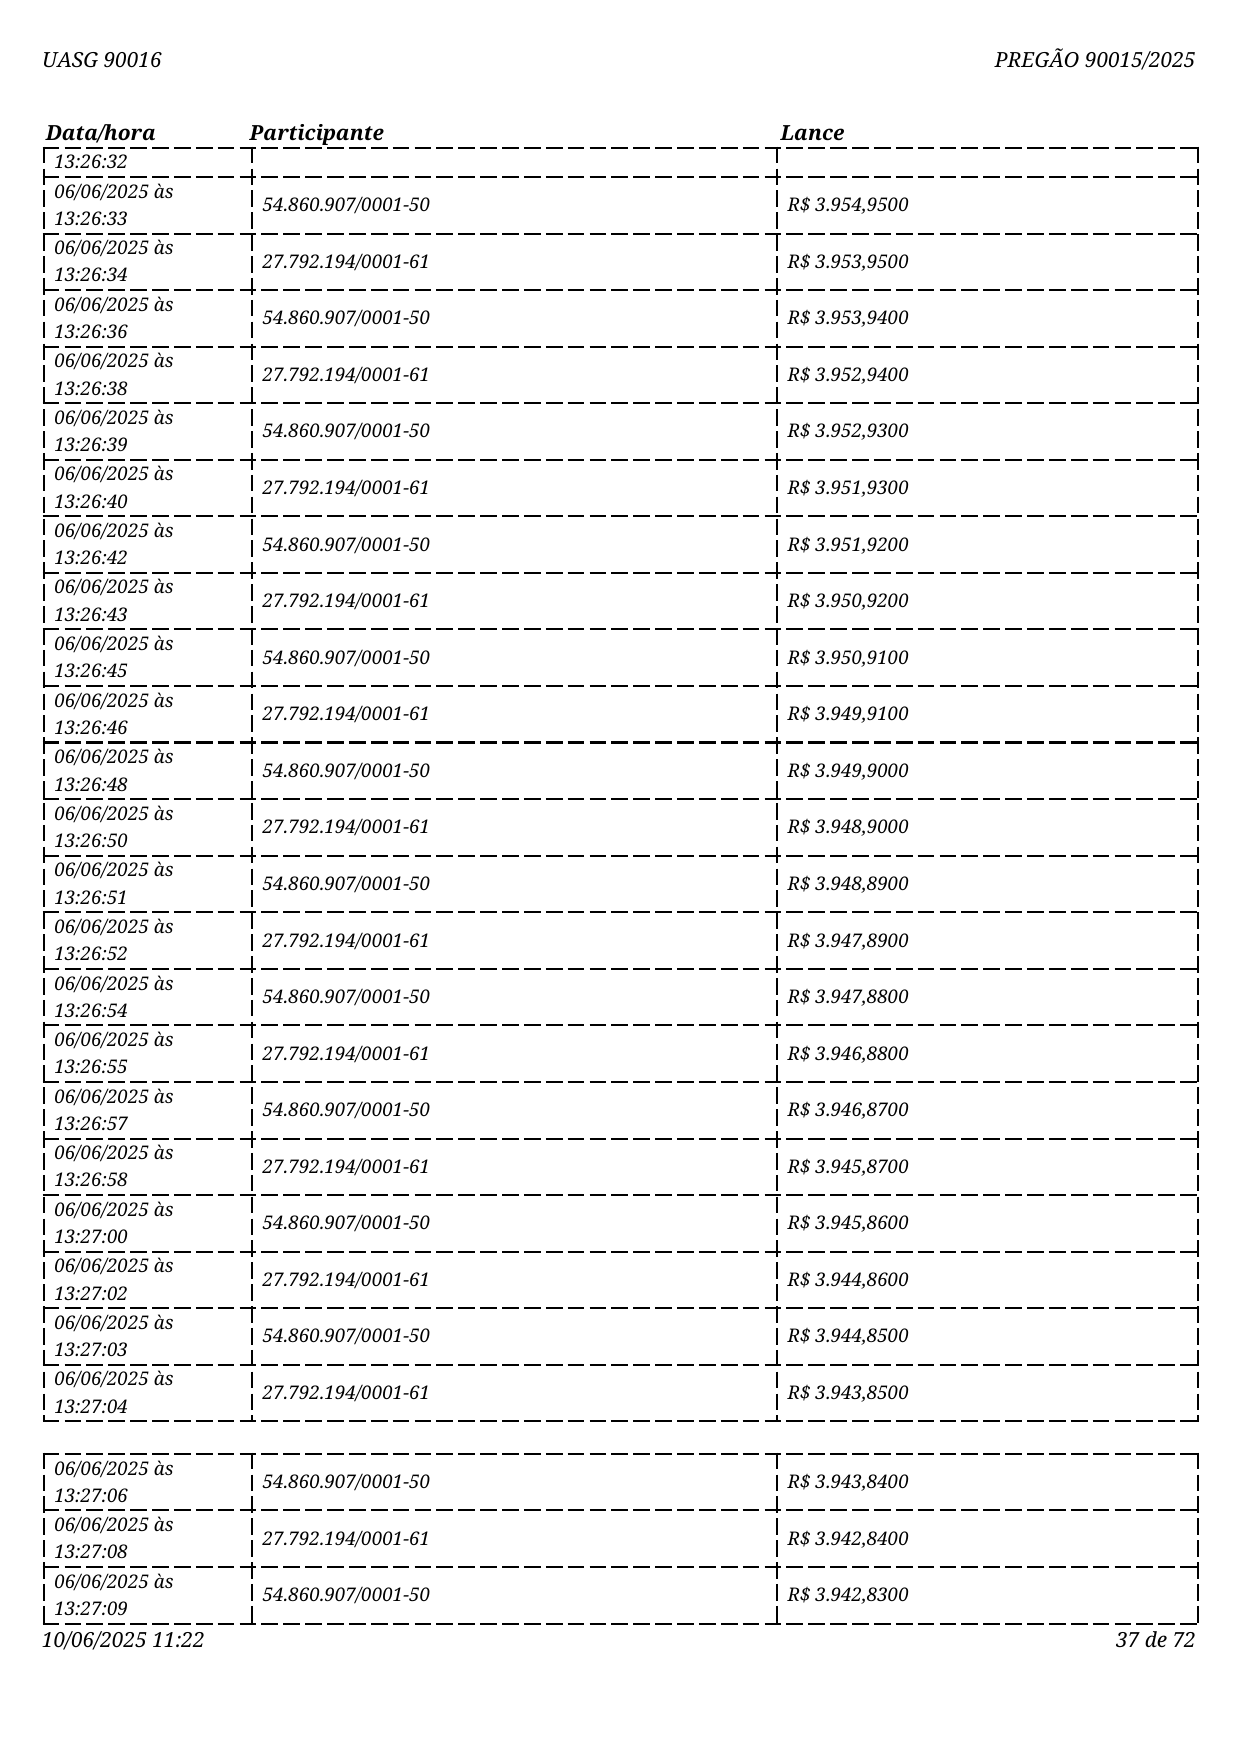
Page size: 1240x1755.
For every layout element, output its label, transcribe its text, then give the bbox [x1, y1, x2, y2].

table_cell 54.860.907/0001-50 [252, 1566, 777, 1622]
table_cell R$ 3.949,9100 [777, 685, 1198, 741]
table_cell 54.860.907/0001-50 [252, 1307, 777, 1364]
table_cell R$ 3.951,9300 [777, 459, 1198, 515]
table_cell R$ 3.948,8900 [777, 855, 1198, 911]
table_cell R$ 3.943,8500 [777, 1364, 1198, 1420]
table_cell 06/06/2025 às 13:26:43 [44, 572, 252, 628]
table_cell 54.860.907/0001-50 [252, 1081, 777, 1137]
table_cell 27.792.194/0001-61 [252, 685, 777, 741]
table_cell 06/06/2025 às 13:26:55 [44, 1024, 252, 1081]
table_cell 54.860.907/0001-50 [252, 741, 777, 798]
table_cell 54.860.907/0001-50 [252, 968, 777, 1024]
table_cell R$ 3.952,9300 [777, 402, 1198, 459]
table_cell 06/06/2025 às 13:27:08 [44, 1509, 252, 1566]
table_cell 27.792.194/0001-61 [252, 233, 777, 289]
table_cell 06/06/2025 às 13:26:48 [44, 741, 252, 798]
table_header 54.860.907/0001-50 [252, 1453, 777, 1509]
table_cell R$ 3.952,9400 [777, 346, 1198, 402]
table_cell R$ 3.942,8300 [777, 1566, 1198, 1622]
table_cell 54.860.907/0001-50 [252, 176, 777, 232]
table_cell 06/06/2025 às 13:26:46 [44, 685, 252, 741]
table_cell 06/06/2025 às 13:26:58 [44, 1138, 252, 1194]
table_cell 54.860.907/0001-50 [252, 402, 777, 459]
table_header 06/06/2025 às 13:27:06 [44, 1453, 252, 1509]
table_cell 06/06/2025 às 13:26:34 [44, 233, 252, 289]
table_cell 06/06/2025 às 13:26:45 [44, 628, 252, 685]
table_cell R$ 3.944,8600 [777, 1251, 1198, 1307]
table_cell 06/06/2025 às 13:26:52 [44, 911, 252, 968]
table_cell 06/06/2025 às 13:27:00 [44, 1194, 252, 1251]
table_cell R$ 3.953,9400 [777, 289, 1198, 346]
table_cell R$ 3.942,8400 [777, 1509, 1198, 1566]
table_cell 06/06/2025 às 13:27:02 [44, 1251, 252, 1307]
table_cell R$ 3.954,9500 [777, 176, 1198, 232]
table_cell 27.792.194/0001-61 [252, 459, 777, 515]
table_cell 06/06/2025 às 13:26:33 [44, 176, 252, 232]
table_cell R$ 3.947,8900 [777, 911, 1198, 968]
table_cell 06/06/2025 às 13:27:04 [44, 1364, 252, 1420]
table_cell 27.792.194/0001-61 [252, 1138, 777, 1194]
table_cell R$ 3.950,9100 [777, 628, 1198, 685]
table_cell R$ 3.950,9200 [777, 572, 1198, 628]
table_cell 27.792.194/0001-61 [252, 1364, 777, 1420]
table_cell 27.792.194/0001-61 [252, 1509, 777, 1566]
table_cell 13:26:32 [44, 147, 252, 176]
table_cell 06/06/2025 às 13:26:38 [44, 346, 252, 402]
table_cell 27.792.194/0001-61 [252, 911, 777, 968]
table_cell R$ 3.946,8800 [777, 1024, 1198, 1081]
table_cell 06/06/2025 às 13:26:39 [44, 402, 252, 459]
table_cell [777, 147, 1198, 176]
table_cell 06/06/2025 às 13:26:50 [44, 798, 252, 854]
table_cell R$ 3.947,8800 [777, 968, 1198, 1024]
table_header R$ 3.943,8400 [777, 1453, 1198, 1509]
table_cell 06/06/2025 às 13:26:40 [44, 459, 252, 515]
table_cell R$ 3.951,9200 [777, 515, 1198, 572]
table_cell R$ 3.949,9000 [777, 741, 1198, 798]
table_cell 54.860.907/0001-50 [252, 855, 777, 911]
table_cell R$ 3.944,8500 [777, 1307, 1198, 1364]
table_cell R$ 3.953,9500 [777, 233, 1198, 289]
table_cell 27.792.194/0001-61 [252, 346, 777, 402]
table_cell 06/06/2025 às 13:26:57 [44, 1081, 252, 1137]
table_cell 27.792.194/0001-61 [252, 798, 777, 854]
table_cell 06/06/2025 às 13:26:36 [44, 289, 252, 346]
table_cell 54.860.907/0001-50 [252, 1194, 777, 1251]
table_cell 06/06/2025 às 13:26:42 [44, 515, 252, 572]
table_cell 06/06/2025 às 13:26:51 [44, 855, 252, 911]
table_cell 06/06/2025 às 13:27:03 [44, 1307, 252, 1364]
table_cell 54.860.907/0001-50 [252, 628, 777, 685]
table_cell 06/06/2025 às 13:26:54 [44, 968, 252, 1024]
table_cell 54.860.907/0001-50 [252, 289, 777, 346]
table_cell R$ 3.948,9000 [777, 798, 1198, 854]
table_cell R$ 3.945,8600 [777, 1194, 1198, 1251]
table_cell 27.792.194/0001-61 [252, 572, 777, 628]
table_cell R$ 3.946,8700 [777, 1081, 1198, 1137]
table_cell 27.792.194/0001-61 [252, 1024, 777, 1081]
table_cell 06/06/2025 às 13:27:09 [44, 1566, 252, 1622]
table_cell 54.860.907/0001-50 [252, 515, 777, 572]
table_cell R$ 3.945,8700 [777, 1138, 1198, 1194]
table_cell [252, 147, 777, 176]
table_cell 27.792.194/0001-61 [252, 1251, 777, 1307]
